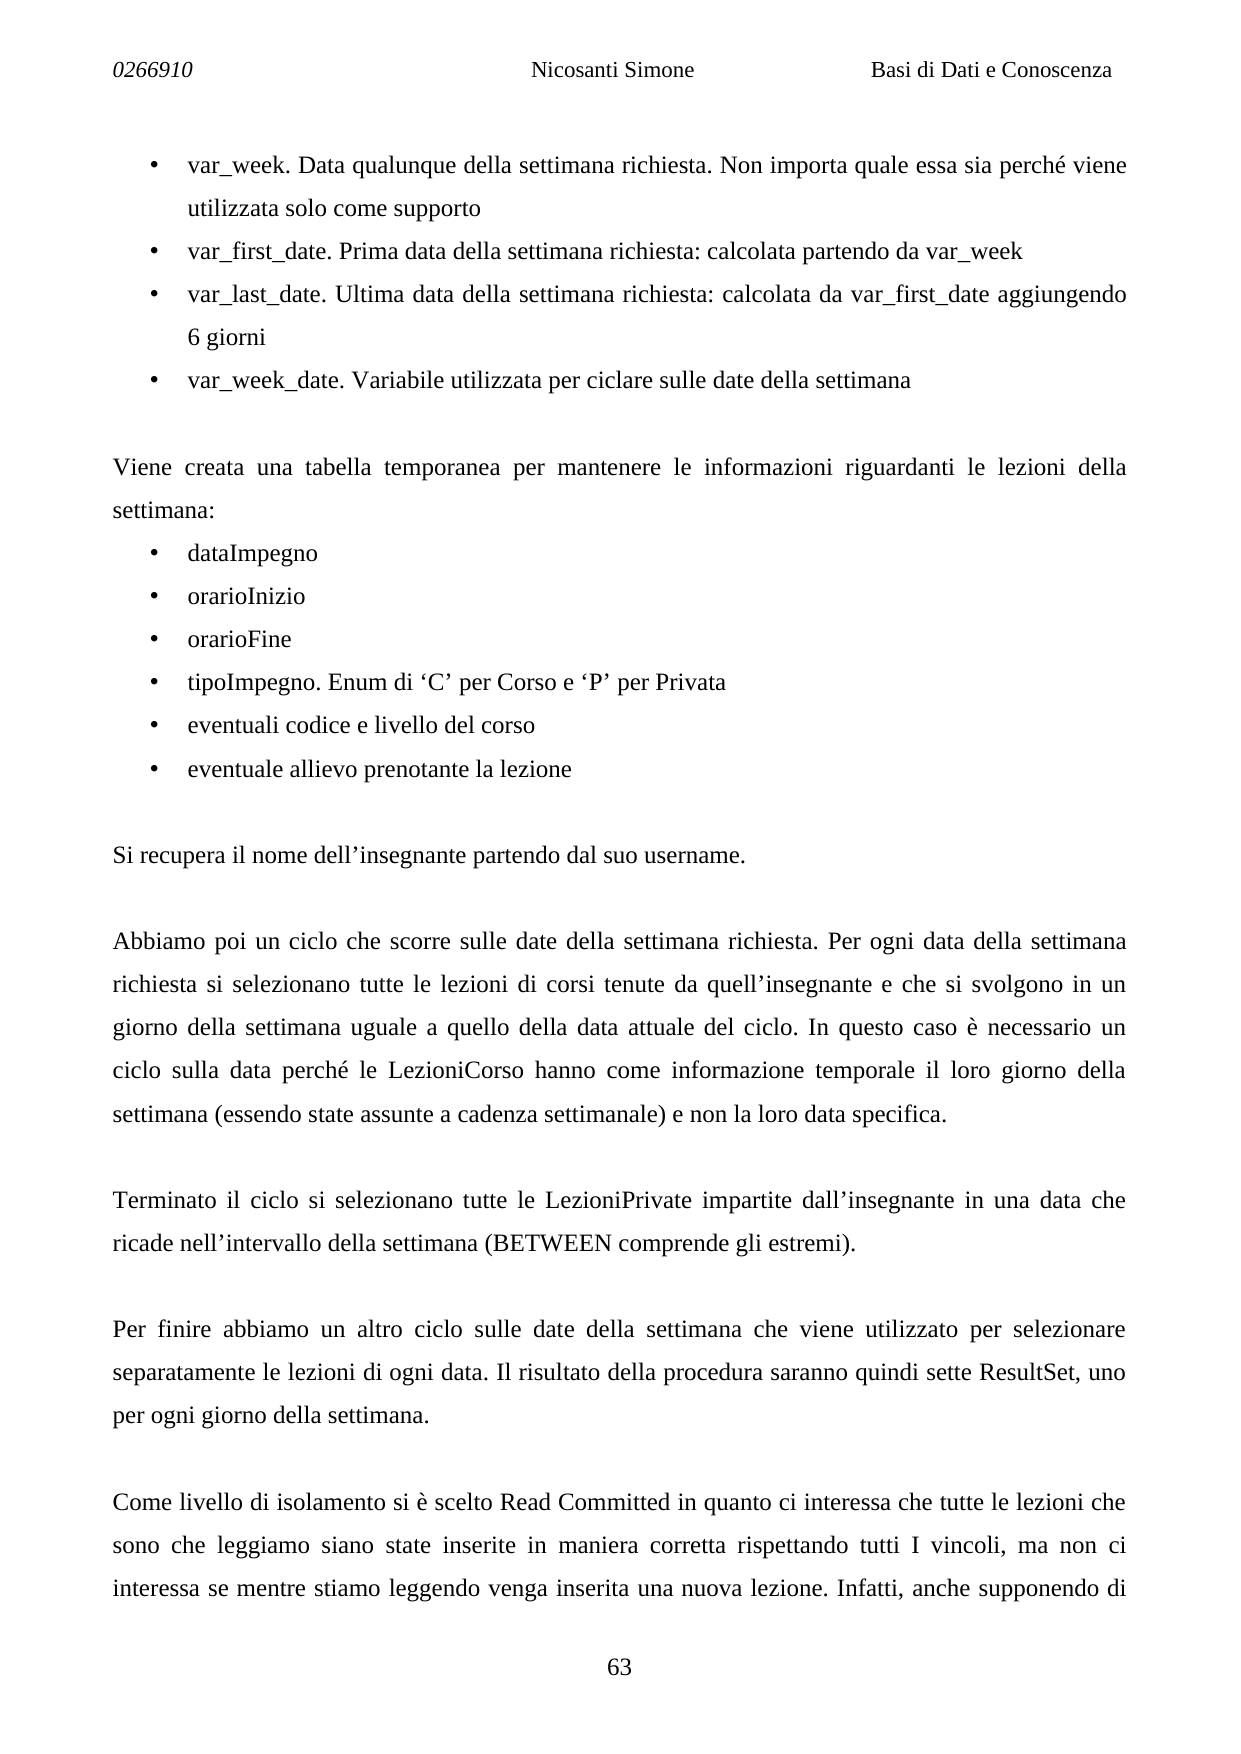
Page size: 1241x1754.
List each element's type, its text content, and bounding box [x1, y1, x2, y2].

list dataImpegno [150, 538, 1128, 567]
list tipoImpegno. Enum di ‘C’ per Corso e ‘P’ per Privata [150, 667, 1128, 696]
text Terminato il ciclo si selezionano tutte le LezioniPrivate impartite dall’insegnante in una data che ricade nell’intervallo della settimana (BETWEEN comprende gli estremi). [112, 1185, 1128, 1257]
list eventuale allievo prenotante la lezione [150, 754, 1128, 782]
list var_first_date. Prima data della settimana richiesta: calcolata partendo da var_week [150, 236, 1128, 265]
text Abbiamo poi un ciclo che scorre sulle date della settimana richiesta. Per ogni data della settimana richiesta si selezionano tutte le lezioni di corsi tenute da quell’insegnante e che si svolgono in un giorno della settimana uguale a quello della data attuale del ciclo. In questo caso è necessario un ciclo sulla data perché le LezioniCorso hanno come informazione temporale il loro giorno della settimana (essendo state assunte a cadenza settimanale) e non la loro data specifica. [112, 926, 1128, 1127]
list var_last_date. Ultima data della settimana richiesta: calcolata da var_first_date aggiungendo 6 giorni [150, 279, 1128, 351]
text Come livello di isolamento si è scelto Read Committed in quanto ci interessa che tutte le lezioni che sono che leggiamo siano state inserite in maniera corretta rispettando tutti I vincoli, ma non ci interessa se mentre stiamo leggendo venga inserita una nuova lezione. Infatti, anche supponendo di [112, 1487, 1128, 1602]
text Si recupera il nome dell’insegnante partendo dal suo username. [112, 840, 1128, 869]
text Per finire abbiamo un altro ciclo sulle date della settimana che viene utilizzato per selezionare separatamente le lezioni di ogni data. Il risultato della procedura saranno quindi sette ResultSet, uno per ogni giorno della settimana. [112, 1314, 1128, 1429]
text Viene creata una tabella temporanea per mantenere le informazioni riguardanti le lezioni della settimana: [112, 452, 1128, 524]
list eventuali codice e livello del corso [150, 711, 1128, 739]
list var_week_date. Variabile utilizzata per ciclare sulle date della settimana [150, 366, 1128, 394]
list orarioInizio [150, 581, 1128, 610]
list orarioFine [150, 624, 1128, 653]
list var_week. Data qualunque della settimana richiesta. Non importa quale essa sia perché viene utilizzata solo come supporto [150, 150, 1128, 222]
